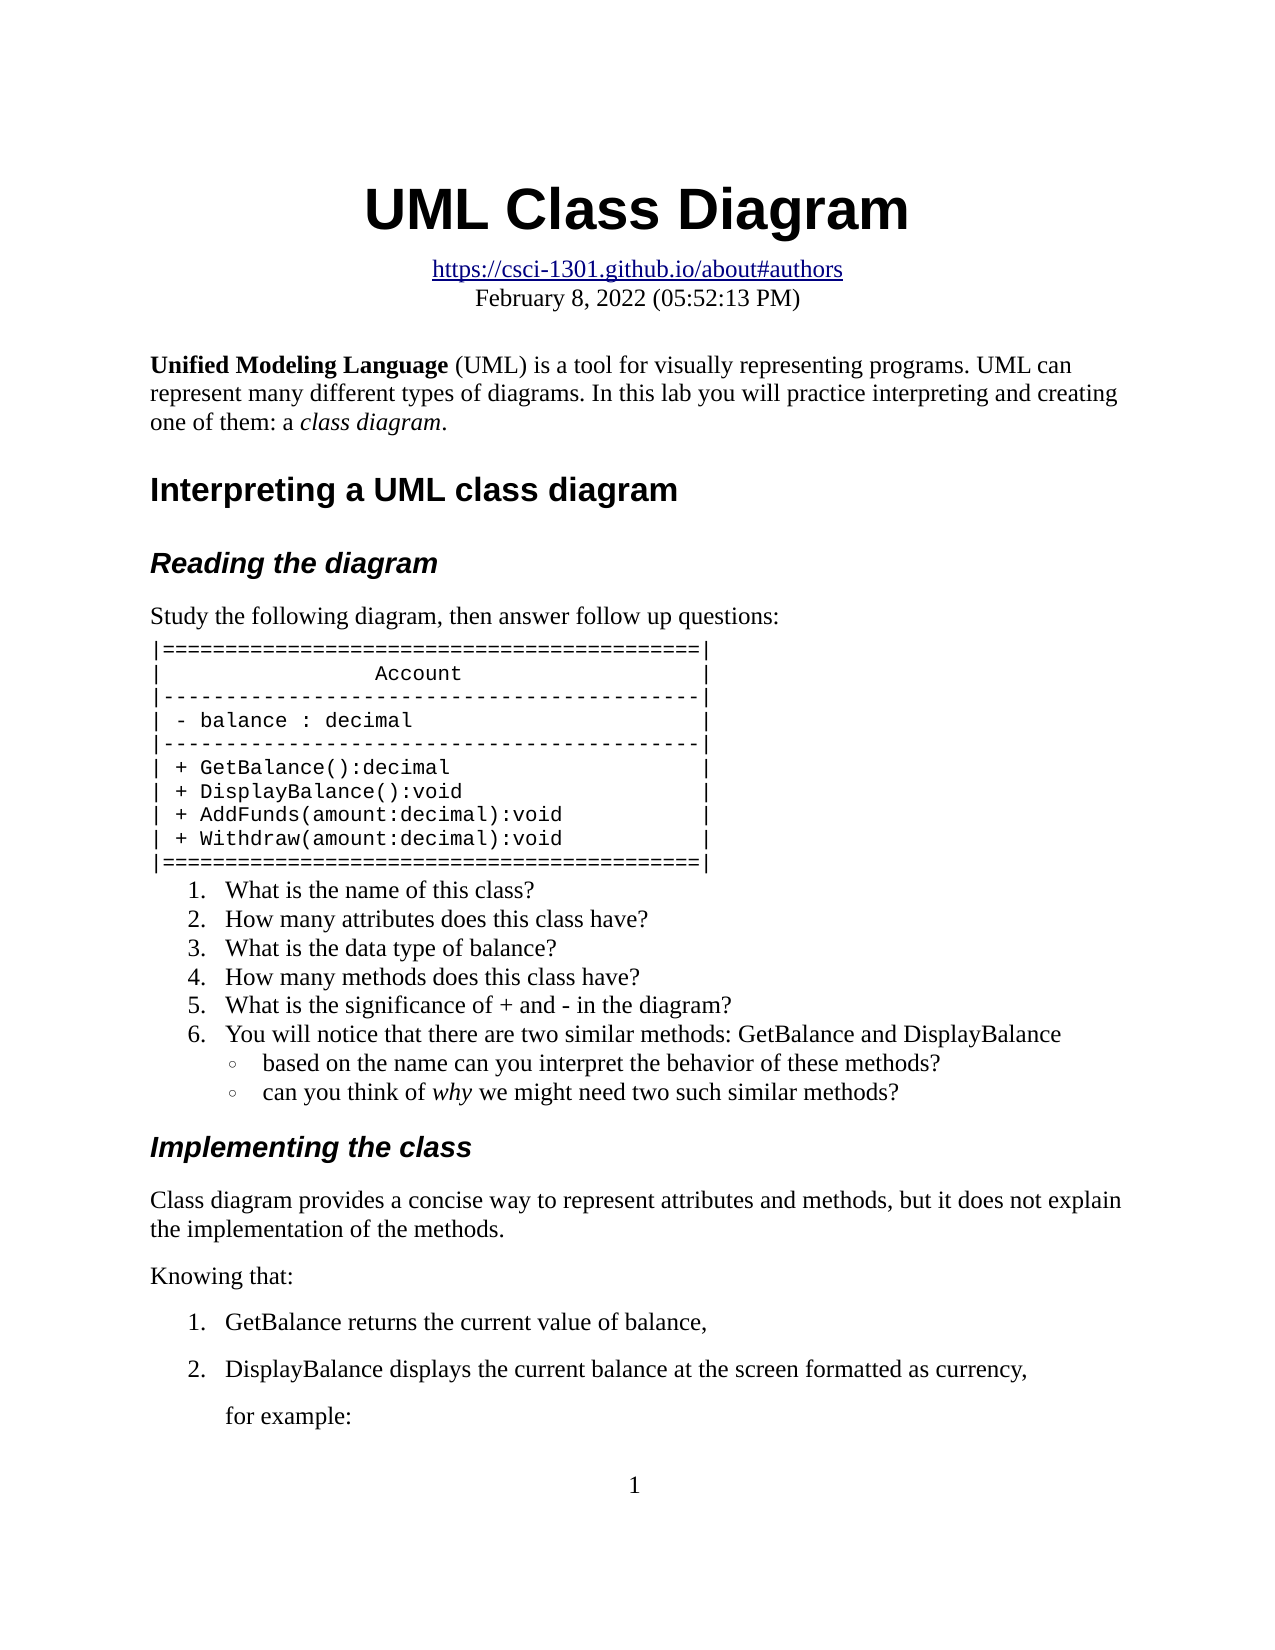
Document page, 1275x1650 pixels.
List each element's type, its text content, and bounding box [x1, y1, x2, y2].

list You will notice that there are two similar methods: GetBalance and DisplayBalance [187, 1019, 1125, 1048]
text |-------------------------------------------| [150, 733, 1125, 757]
text | Account | [150, 662, 1125, 686]
text | + AddFunds(amount:decimal):void | [150, 804, 1125, 828]
text February 8, 2022 (05:52:13 PM) [150, 283, 1125, 312]
text Knowing that: [150, 1261, 1125, 1289]
subtitle Reading the diagram [150, 546, 1125, 580]
list DisplayBalance displays the current balance at the screen formatted as currency, [187, 1354, 1125, 1383]
list How many attributes does this class have? [187, 904, 1125, 933]
text Unified Modeling Language (UML) is a tool for visually representing programs. UML can represent many different types of diagrams. In this lab you will practice interpreting and creating one of them: a class diagram. [150, 350, 1125, 436]
text Study the following diagram, then answer follow up questions: [150, 601, 1125, 630]
text | - balance : decimal | [150, 710, 1125, 733]
title UML Class Diagram [150, 175, 1125, 242]
text |===========================================| [150, 639, 1125, 662]
text | + DisplayBalance():void | [150, 781, 1125, 804]
text | + Withdraw(amount:decimal):void | [150, 828, 1125, 852]
list How many methods does this class have? [187, 962, 1125, 990]
text |===========================================| [150, 852, 1125, 875]
text |-------------------------------------------| [150, 686, 1125, 710]
subtitle Implementing the class [150, 1130, 1125, 1164]
text https://csci-1301.github.io/about#authors [150, 254, 1125, 283]
text Class diagram provides a concise way to represent attributes and methods, but it does not explain the implementation of the methods. [150, 1185, 1125, 1243]
list GetBalance returns the current value of balance, [187, 1307, 1125, 1336]
list What is the significance of + and - in the diagram? [187, 990, 1125, 1019]
list can you think of why we might need two such similar methods? [225, 1077, 1125, 1105]
list What is the name of this class? [187, 875, 1125, 904]
text | + GetBalance():decimal | [150, 757, 1125, 781]
list What is the data type of balance? [187, 933, 1125, 962]
list for example: [187, 1401, 1125, 1429]
subtitle Interpreting a UML class diagram [150, 470, 1125, 509]
list based on the name can you interpret the behavior of these methods? [225, 1048, 1125, 1077]
